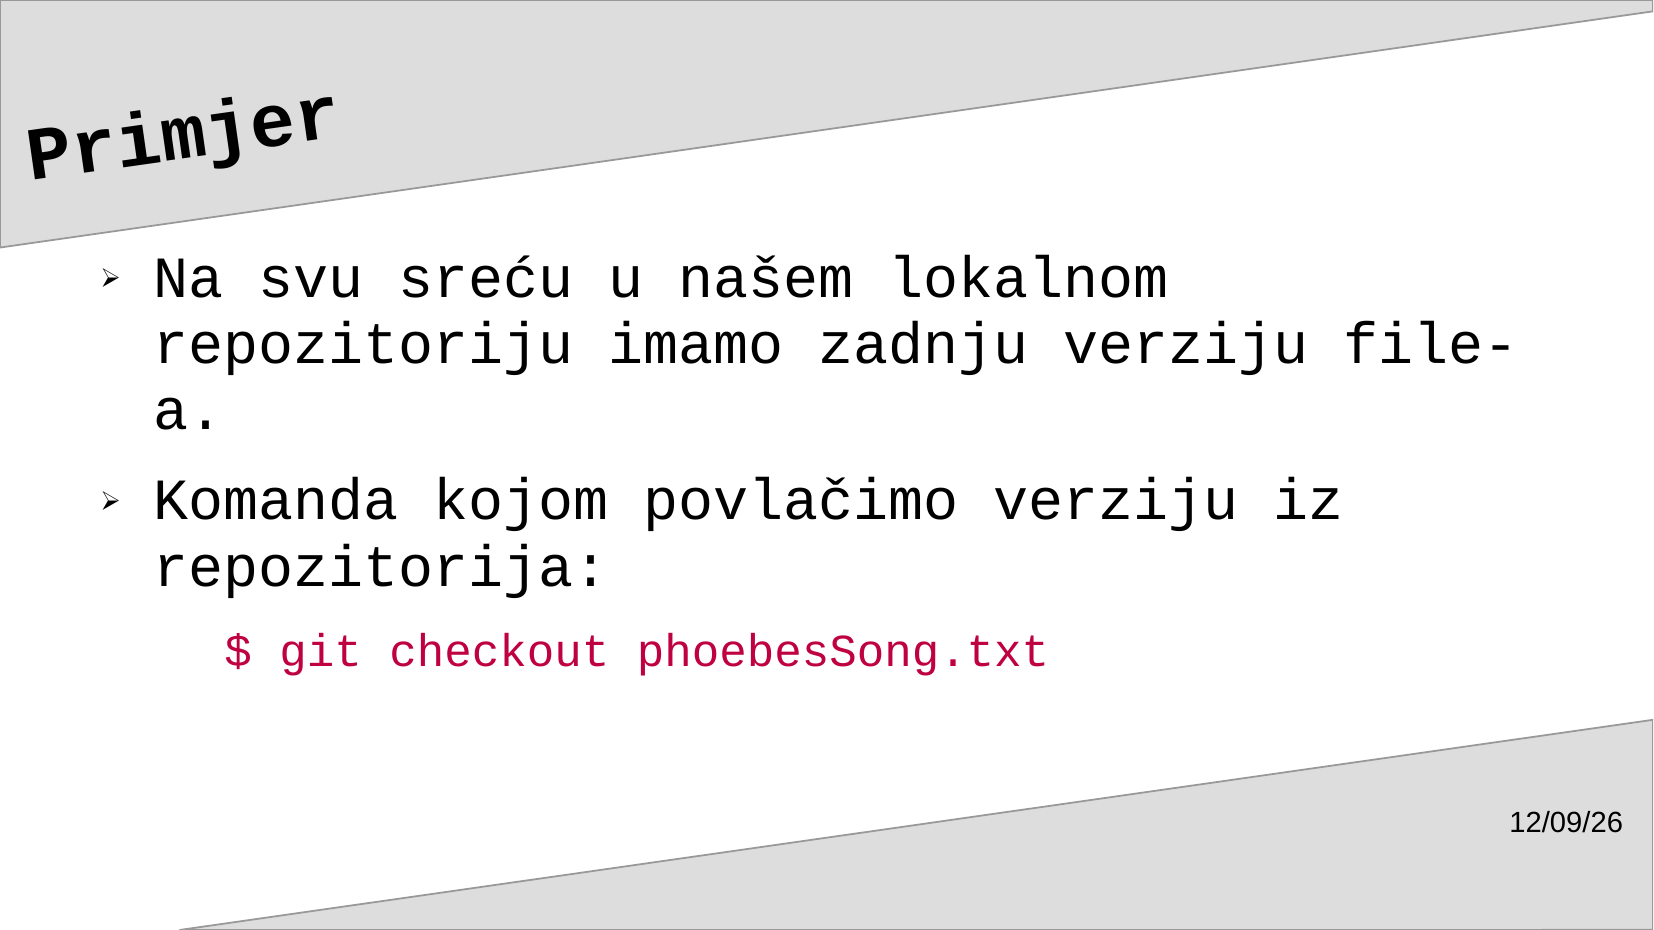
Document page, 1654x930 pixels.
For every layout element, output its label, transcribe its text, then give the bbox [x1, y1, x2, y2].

list Na svu sreću u našem lokalnom repozitoriju imamo zadnju verziju file-a. Komanda kojom povlačimo verziju iz repozitorija: $ git checkout phoebesSong.txt [82, 248, 1538, 789]
title Primjer [16, 0, 1501, 239]
